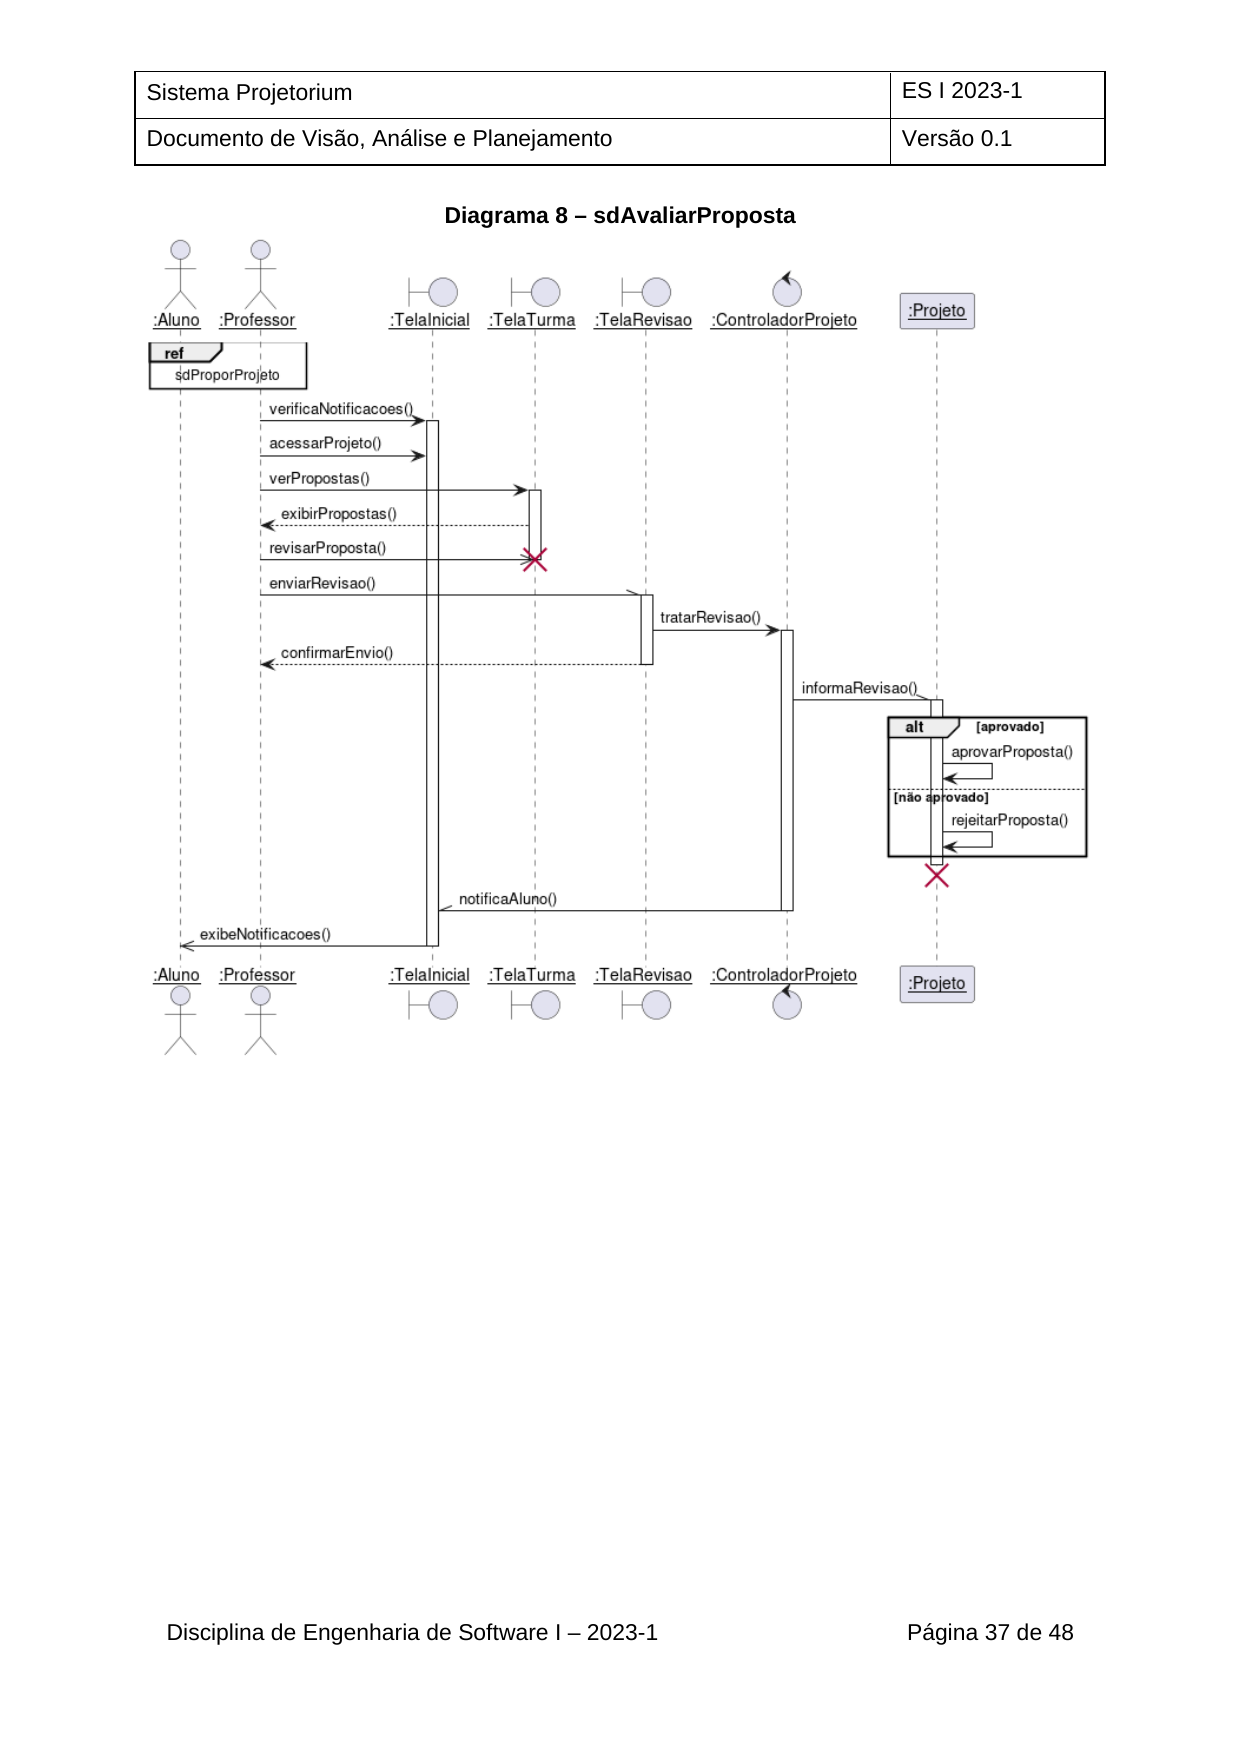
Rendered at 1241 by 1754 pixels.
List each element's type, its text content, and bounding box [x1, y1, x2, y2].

text Diagrama 8 – sdAvaliarProposta [148, 202, 1092, 228]
picture [147, 234, 1093, 1061]
